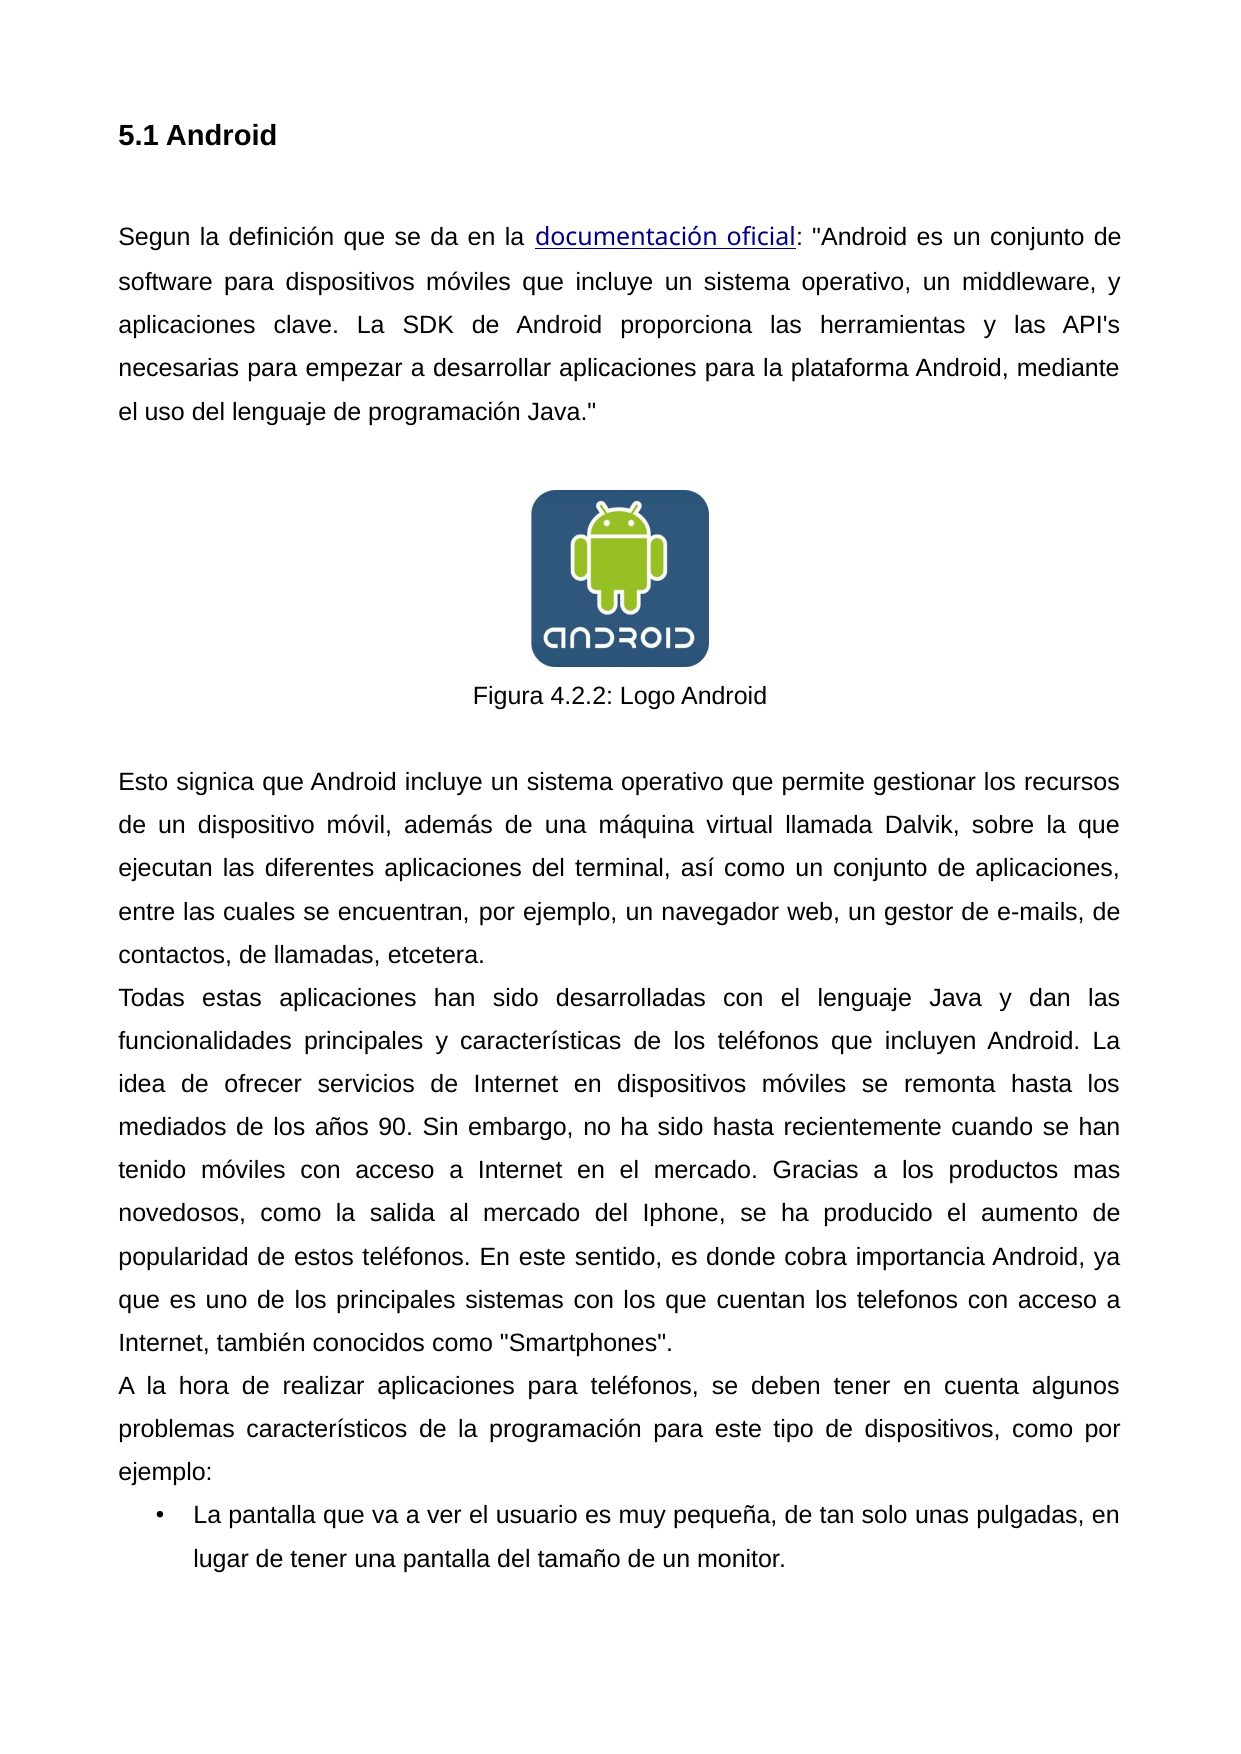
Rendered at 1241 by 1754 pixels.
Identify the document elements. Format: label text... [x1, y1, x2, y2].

text Esto signica que Android incluye un sistema operativo que permite gestionar los recursos de un dispositivo móvil, además de una máquina virtual llamada Dalvik, sobre la que ejecutan las diferentes aplicaciones del terminal, así como un conjunto de aplicaciones, entre las cuales se encuentran, por ejemplo, un navegador web, un gestor de e-mails, de contactos, de llamadas, etcetera. [118, 767, 1122, 968]
text Segun la definición que se da en la documentación oficial: "Android es un conjunto de software para dispositivos móviles que incluye un sistema operativo, un middleware, y aplicaciones clave. La SDK de Android proporciona las herramientas y las API's necesarias para empezar a desarrollar aplicaciones para la plataforma Android, mediante el uso del lenguaje de programación Java." [118, 219, 1122, 425]
list La pantalla que va a ver el usuario es muy pequeña, de tan solo unas pulgadas, en lugar de tener una pantalla del tamaño de un monitor. [156, 1500, 1122, 1572]
text 5.1 Android [118, 118, 1122, 152]
picture [531, 490, 709, 667]
text Figura 4.2.2: Logo Android [118, 667, 1122, 710]
text Todas estas aplicaciones han sido desarrolladas con el lenguaje Java y dan las funcionalidades principales y características de los teléfonos que incluyen Android. La idea de ofrecer servicios de Internet en dispositivos móviles se remonta hasta los mediados de los años 90. Sin embargo, no ha sido hasta recientemente cuando se han tenido móviles con acceso a Internet en el mercado. Gracias a los productos mas novedosos, como la salida al mercado del Iphone, se ha producido el aumento de popularidad de estos teléfonos. En este sentido, es donde cobra importancia Android, ya que es uno de los principales sistemas con los que cuentan los telefonos con acceso a Internet, también conocidos como "Smartphones". [118, 983, 1122, 1357]
text A la hora de realizar aplicaciones para teléfonos, se deben tener en cuenta algunos problemas característicos de la programación para este tipo de dispositivos, como por ejemplo: [118, 1371, 1122, 1486]
